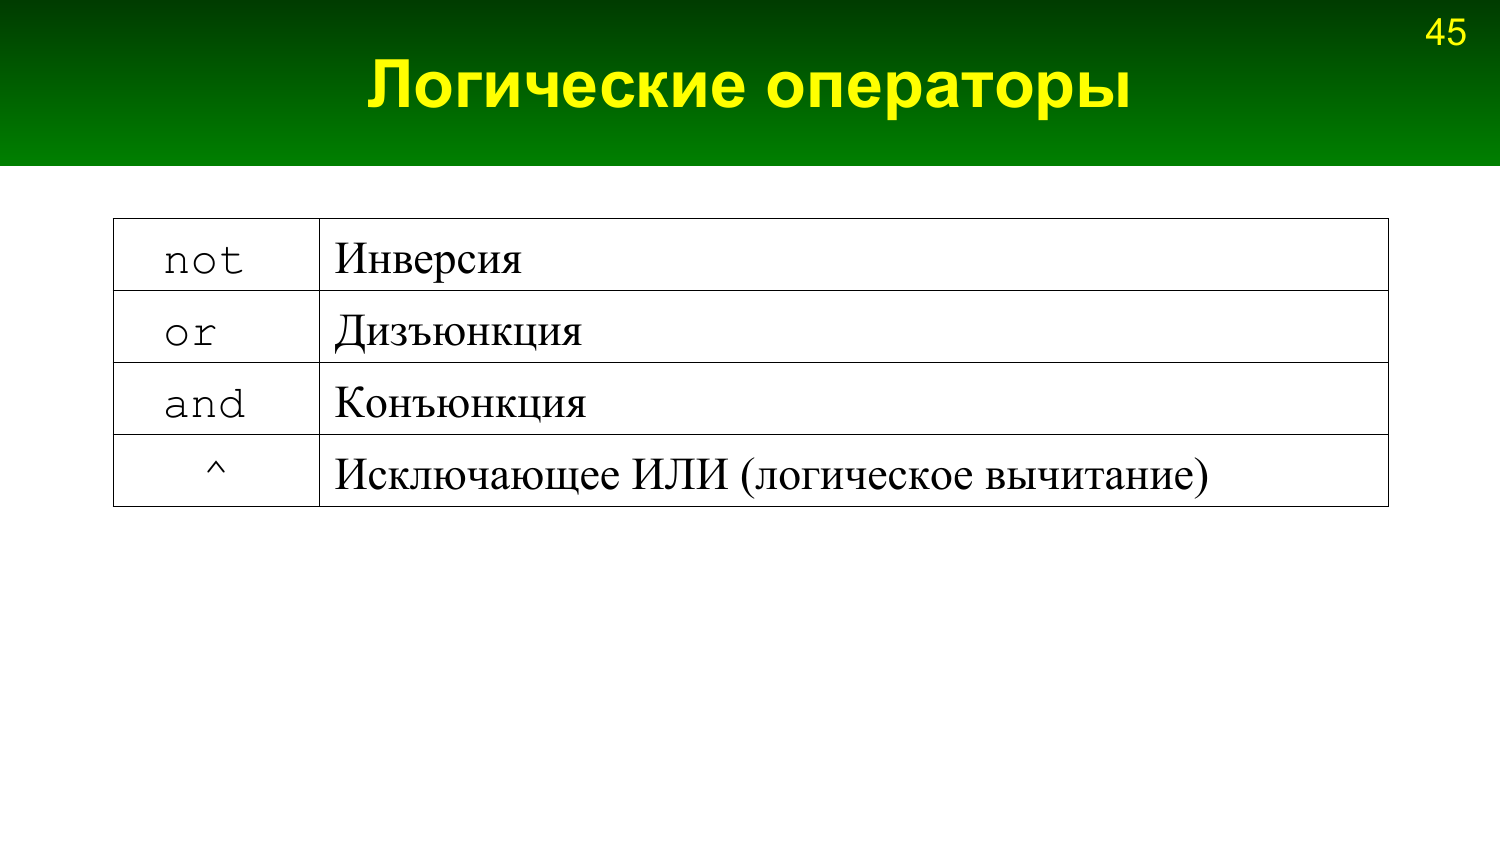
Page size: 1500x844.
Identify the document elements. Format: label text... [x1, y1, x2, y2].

table_cell Дизъюнкция [320, 291, 1388, 362]
table_cell and [114, 363, 319, 434]
table_header Инверсия [320, 219, 1388, 290]
table_cell Конъюнкция [320, 363, 1388, 434]
table_cell Исключающее ИЛИ (логическое вычитание) [320, 435, 1388, 506]
table_cell ^ [114, 435, 319, 506]
title Логические операторы [112, 7, 1388, 154]
table_header not [114, 219, 319, 290]
table_cell or [114, 291, 319, 362]
